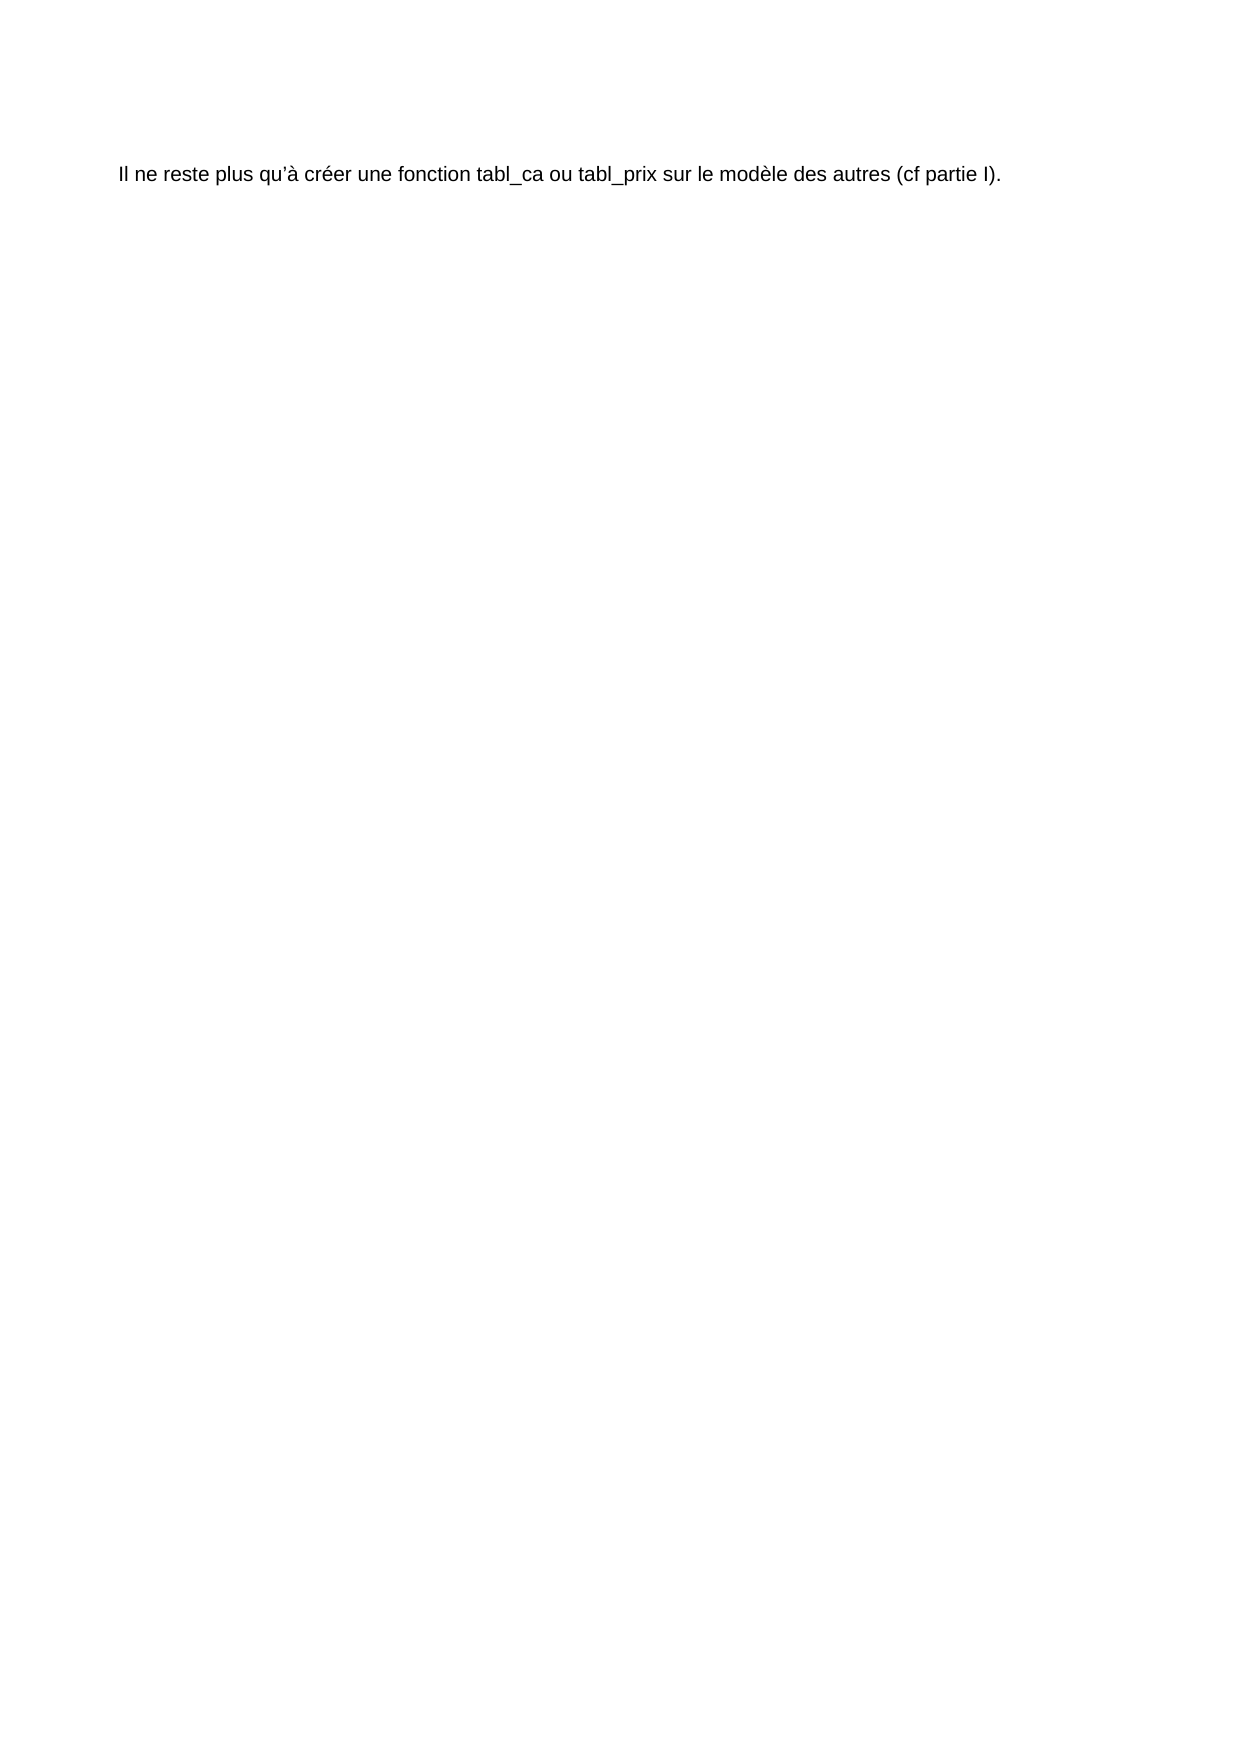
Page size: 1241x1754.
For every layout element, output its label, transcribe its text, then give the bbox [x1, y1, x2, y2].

text Il ne reste plus qu’à créer une fonction tabl_ca ou tabl_prix sur le modèle des autres (cf partie I). [118, 161, 1122, 185]
